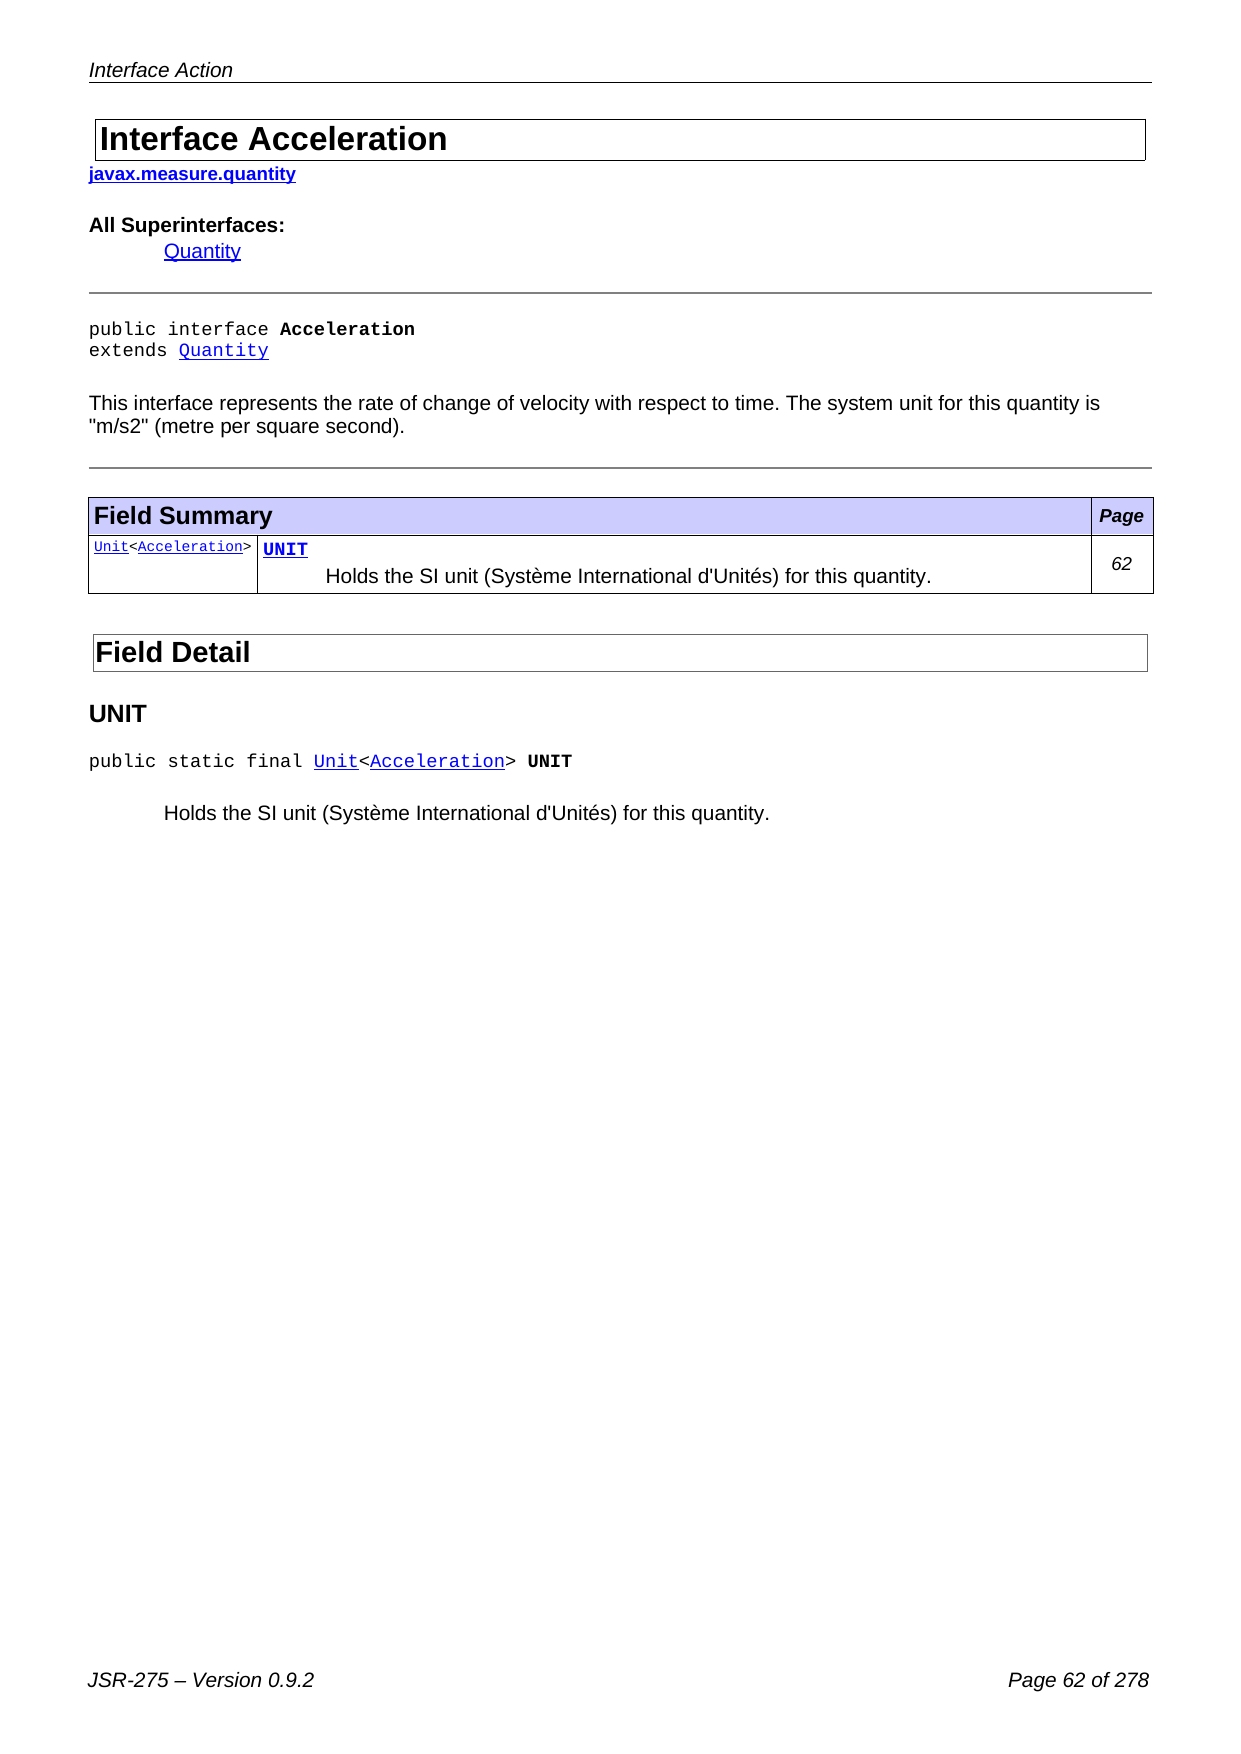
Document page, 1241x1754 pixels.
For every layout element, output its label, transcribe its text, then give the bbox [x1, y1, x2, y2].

table_header Field Summary [89, 498, 1091, 534]
table_cell Unit<Acceleration> [89, 536, 257, 593]
text This interface represents the rate of change of velocity with respect to time. The system unit for this quantity is "m/s2" (metre per square second). [88, 392, 1152, 438]
text extends Quantity [88, 341, 1152, 362]
text public static final Unit<Acceleration> UNIT [88, 752, 1152, 773]
text Quantity [163, 239, 1152, 262]
table_header Page [1092, 498, 1153, 534]
subtitle Field Detail [94, 635, 1147, 671]
subtitle UNIT [88, 699, 1152, 727]
subtitle Interface Acceleration [96, 120, 1145, 160]
text javax.measure.quantity [88, 164, 1152, 184]
subtitle All Superinterfaces: [88, 214, 1152, 237]
text public interface Acceleration [88, 320, 1152, 341]
table_cell 60 [1092, 536, 1153, 593]
table_cell UNIT Holds the SI unit (Système International d'Unités) for this quantity. [258, 536, 1091, 593]
text Holds the SI unit (Système International d'Unités) for this quantity. [163, 802, 1152, 825]
